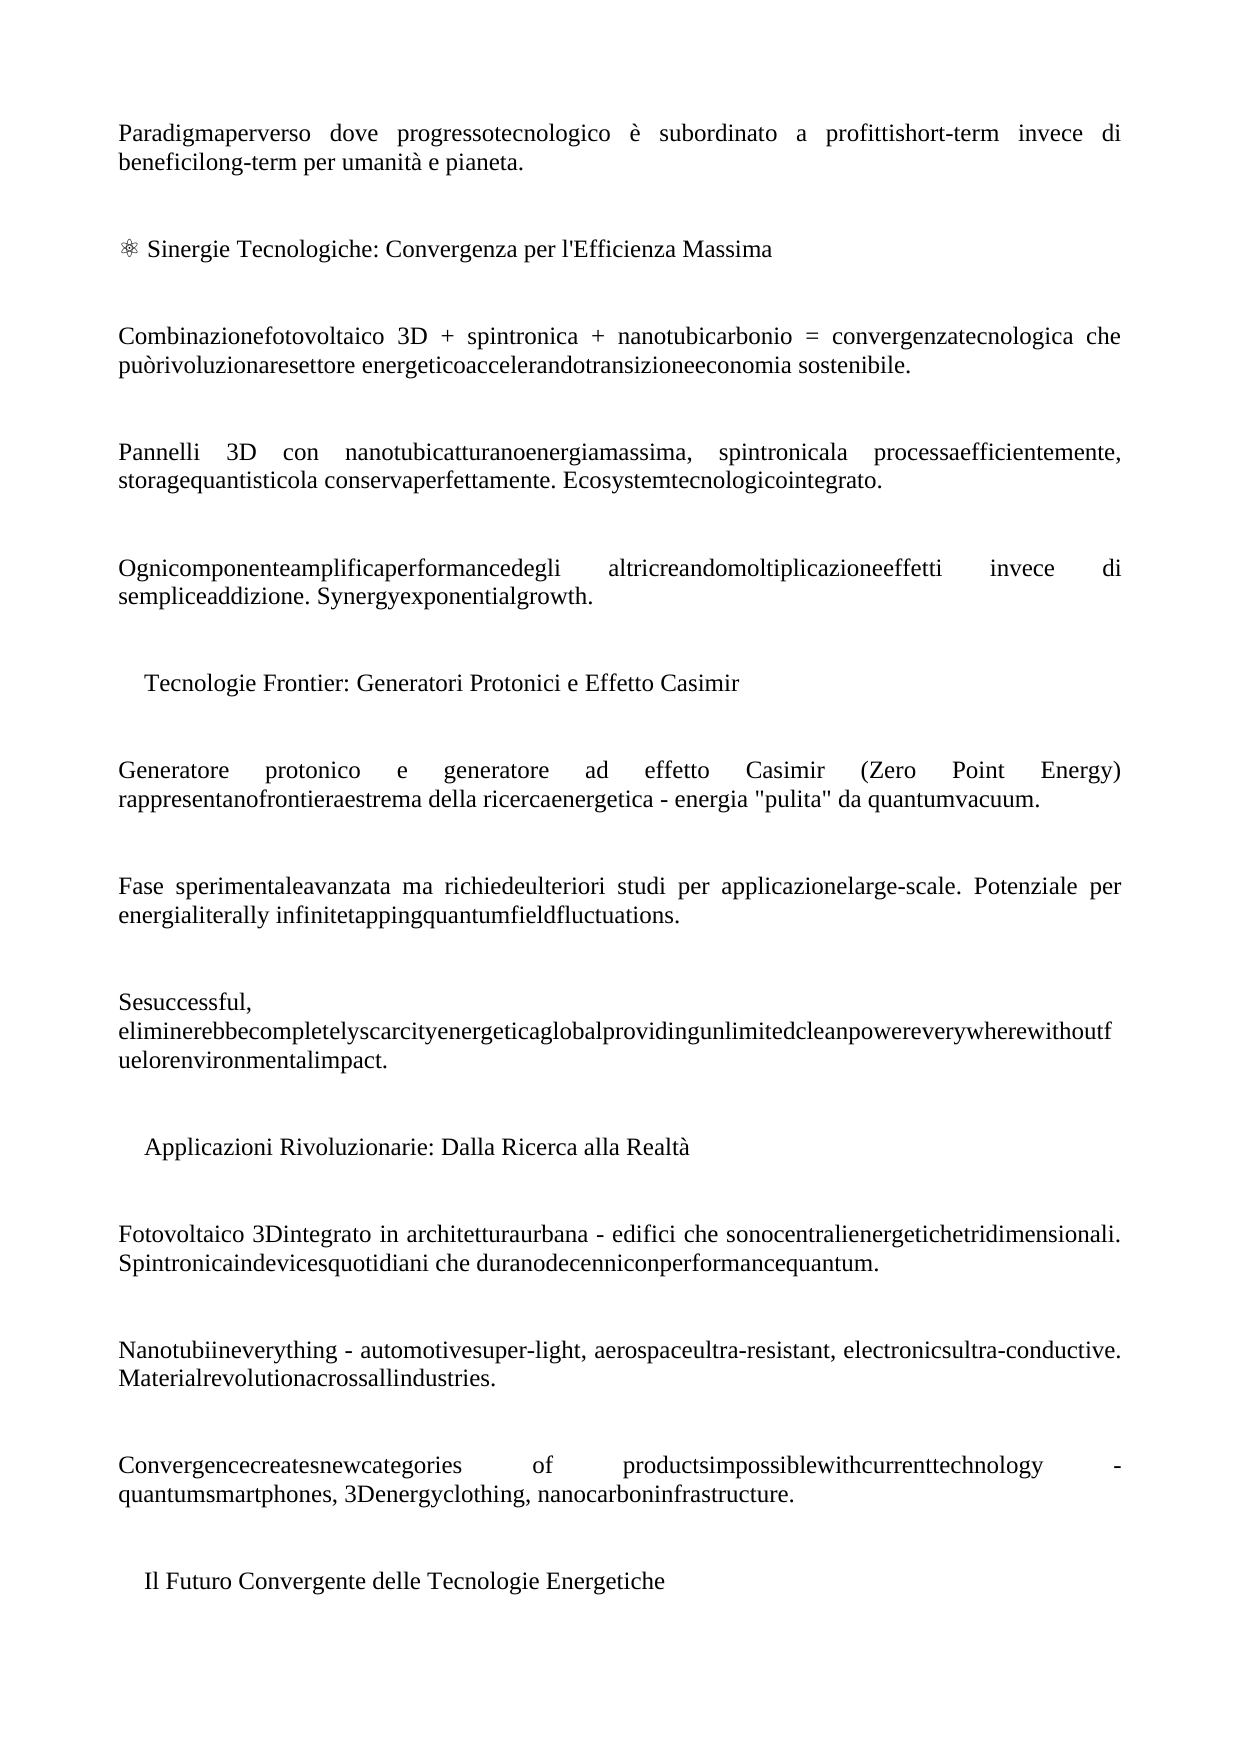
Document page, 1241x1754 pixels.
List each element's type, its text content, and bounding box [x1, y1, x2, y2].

text Convergencecreatesnewcategories of productsimpossiblewithcurrenttechnology - quantumsmartphones, 3Denergyclothing, nanocarboninfrastructure. [118, 1451, 1122, 1508]
text Ognicomponenteamplificaperformancedegli altricreandomoltiplicazioneeffetti invece di sempliceaddizione. Synergyexponentialgrowth. [118, 553, 1122, 610]
text Nanotubiineverything - automotivesuper-light, aerospaceultra-resistant, electronicsultra-conductive. Materialrevolutionacrossallindustries. [118, 1335, 1122, 1392]
text Paradigmaperverso dove progressotecnologico è subordinato a profittishort-term invece di beneficilong-term per umanità e pianeta. [118, 118, 1122, 176]
text Pannelli 3D con nanotubicatturanoenergiamassima, spintronicala processaefficientemente, storagequantisticola conservaperfettamente. Ecosystemtecnologicointegrato. [118, 437, 1122, 494]
text Generatore protonico e generatore ad effetto Casimir (Zero Point Energy) rappresentanofrontieraestrema della ricercaenergetica - energia "pulita" da quantumvacuum. [118, 756, 1122, 813]
text Fase sperimentaleavanzata ma richiedeulteriori studi per applicazionelarge-scale. Potenziale per energialiterally infinitetappingquantumfieldfluctuations. [118, 871, 1122, 929]
subtitle 🔮 Tecnologie Frontier: Generatori Protonici e Effetto Casimir [118, 668, 1122, 697]
text Sesuccessful, eliminerebbecompletelyscarcityenergeticaglobalprovidingunlimitedcleanpowereverywherewithoutfuelorenvironmentalimpact. [118, 987, 1122, 1073]
text Fotovoltaico 3Dintegrato in architetturaurbana - edifici che sonocentralienergetichetridimensionali. Spintronicaindevicesquotidiani che duranodecenniconperformancequantum. [118, 1219, 1122, 1276]
text Combinazionefotovoltaico 3D + spintronica + nanotubicarbonio = convergenzatecnologica che puòrivoluzionaresettore energeticoaccelerandotransizioneeconomia sostenibile. [118, 321, 1122, 378]
subtitle ⚛️ Sinergie Tecnologiche: Convergenza per l'Efficienza Massima [118, 234, 1122, 263]
subtitle 🚀 Il Futuro Convergente delle Tecnologie Energetiche [118, 1566, 1122, 1595]
subtitle 🌐 Applicazioni Rivoluzionarie: Dalla Ricerca alla Realtà [118, 1132, 1122, 1161]
